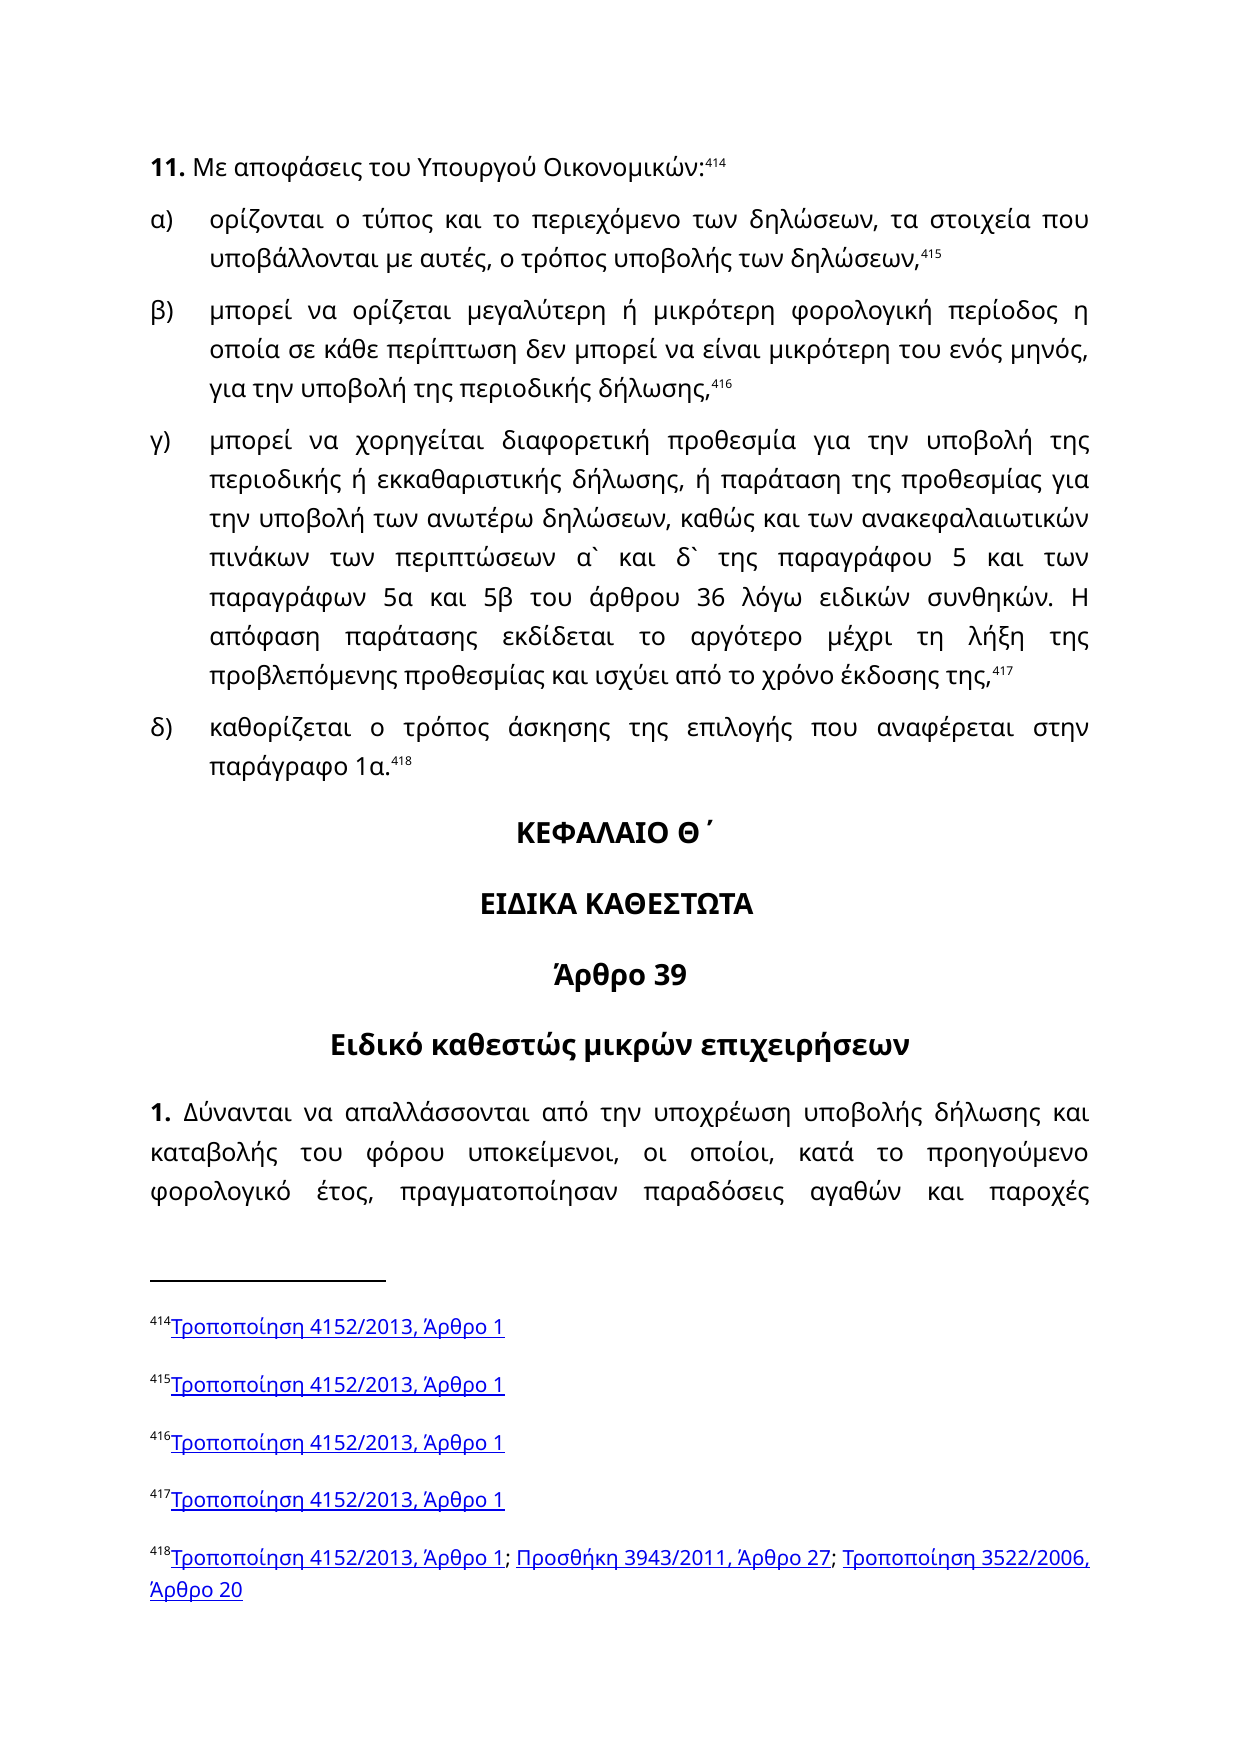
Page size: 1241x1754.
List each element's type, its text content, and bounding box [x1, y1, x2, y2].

text Τροποποίηση 4152/2013, Άρθρο 1 [150, 1370, 1090, 1398]
subtitle Άρθρο 39 [150, 954, 1090, 993]
text Τροποποίηση 4152/2013, Άρθρο 1; Προσθήκη 3943/2011, Άρθρο 27; Τροποποίηση 3522/2006, Άρθρο 20 [150, 1543, 1090, 1604]
subtitle ΚΕΦΑΛΑΙΟ Θ΄ [150, 812, 1090, 852]
text Τροποποίηση 4152/2013, Άρθρο 1 [150, 1485, 1090, 1514]
list δ) καθορίζεται ο τρόπος άσκησης της επιλογής που αναφέρεται στην παράγραφο 1α. [150, 709, 1090, 782]
list α) ορίζονται ο τύπος και το περιεχόμενο των δηλώσεων, τα στοιχεία που υποβάλλονται με αυτές, ο τρόπος υποβολής των δηλώσεων, [150, 202, 1090, 275]
subtitle Ειδικό καθεστώς μικρών επιχειρήσεων [150, 1024, 1090, 1064]
text Τροποποίηση 4152/2013, Άρθρο 1 [150, 1428, 1090, 1456]
text 1. Δύνανται να απαλλάσσονται από την υποχρέωση υποβολής δήλωσης και καταβολής του φόρου υποκείμενοι, οι οποίοι, κατά το προηγούμενο φορολογικό έτος, πραγματοποίησαν παραδόσεις αγαθών και παροχές [150, 1095, 1090, 1207]
list β) μπορεί να ορίζεται μεγαλύτερη ή μικρότερη φορολογική περίοδος η οποία σε κάθε περίπτωση δεν μπορεί να είναι μικρότερη του ενός μηνός, για την υποβολή της περιοδικής δήλωσης, [150, 292, 1090, 405]
text 11. Με αποφάσεις του Υπουργού Οικονομικών: [150, 150, 1090, 184]
subtitle ΕΙΔΙΚΑ ΚΑΘΕΣΤΩΤΑ [150, 883, 1090, 923]
list γ) μπορεί να χορηγείται διαφορετική προθεσμία για την υποβολή της περιοδικής ή εκκαθαριστικής δήλωσης, ή παράταση της προθεσμίας για την υποβολή των ανωτέρω δηλώσεων, καθώς και των ανακεφαλαιωτικών πινάκων των περιπτώσεων α` και δ` της παραγράφου 5 και των παραγράφων 5α και 5β του άρθρου 36 λόγω ειδικών συνθηκών. Η απόφαση παράτασης εκδίδεται το αργότερο μέχρι τη λήξη της προβλεπόμενης προθεσμίας και ισχύει από το χρόνο έκδοσης της, [150, 422, 1090, 692]
text Τροποποίηση 4152/2013, Άρθρο 1 [150, 1312, 1090, 1341]
